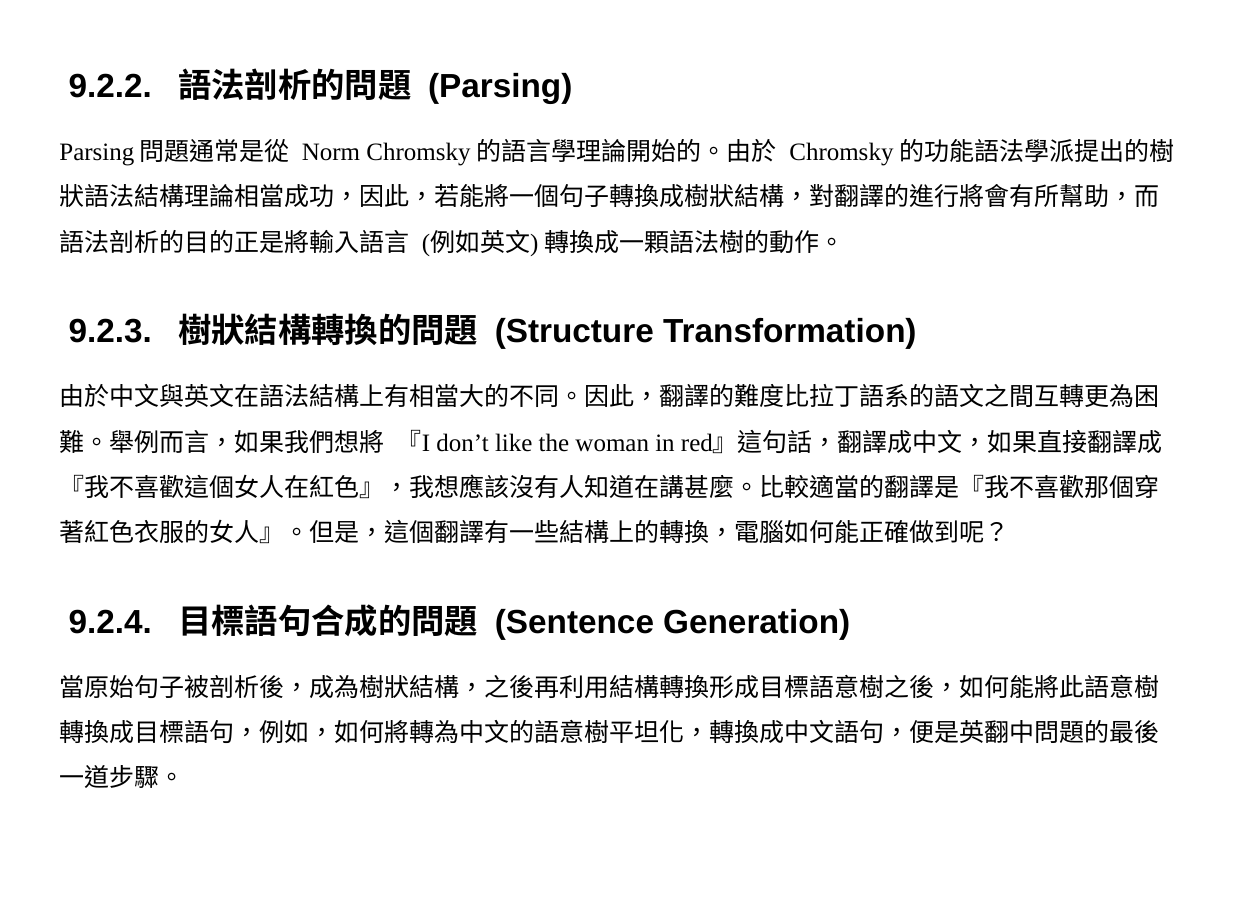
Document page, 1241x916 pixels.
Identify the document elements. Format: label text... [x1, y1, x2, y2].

text 當原始句子被剖析後，成為樹狀結構，之後再利用結構轉換形成目標語意樹之後，如何能將此語意樹轉換成目標語句，例如，如何將轉為中文的語意樹平坦化，轉換成中文語句，便是英翻中問題的最後一道步驟。 [59, 667, 1181, 794]
subtitle 樹狀結構轉換的問題 (Structure Transformation) [59, 304, 1181, 352]
subtitle 目標語句合成的問題 (Sentence Generation) [59, 595, 1181, 643]
text 由於中文與英文在語法結構上有相當大的不同。因此，翻譯的難度比拉丁語系的語文之間互轉更為困難。舉例而言，如果我們想將 『I don’t like the woman in red』這句話，翻譯成中文，如果直接翻譯成『我不喜歡這個女人在紅色』，我想應該沒有人知道在講甚麼。比較適當的翻譯是『我不喜歡那個穿著紅色衣服的女人』。但是，這個翻譯有一些結構上的轉換，電腦如何能正確做到呢？ [59, 377, 1181, 549]
text Parsing問題通常是從 Norm Chromsky 的語言學理論開始的。由於 Chromsky 的功能語法學派提出的樹狀語法結構理論相當成功，因此，若能將一個句子轉換成樹狀結構，對翻譯的進行將會有所幫助，而語法剖析的目的正是將輸入語言 (例如英文) 轉換成一顆語法樹的動作。 [59, 132, 1181, 258]
subtitle 語法剖析的問題 (Parsing) [59, 59, 1181, 107]
